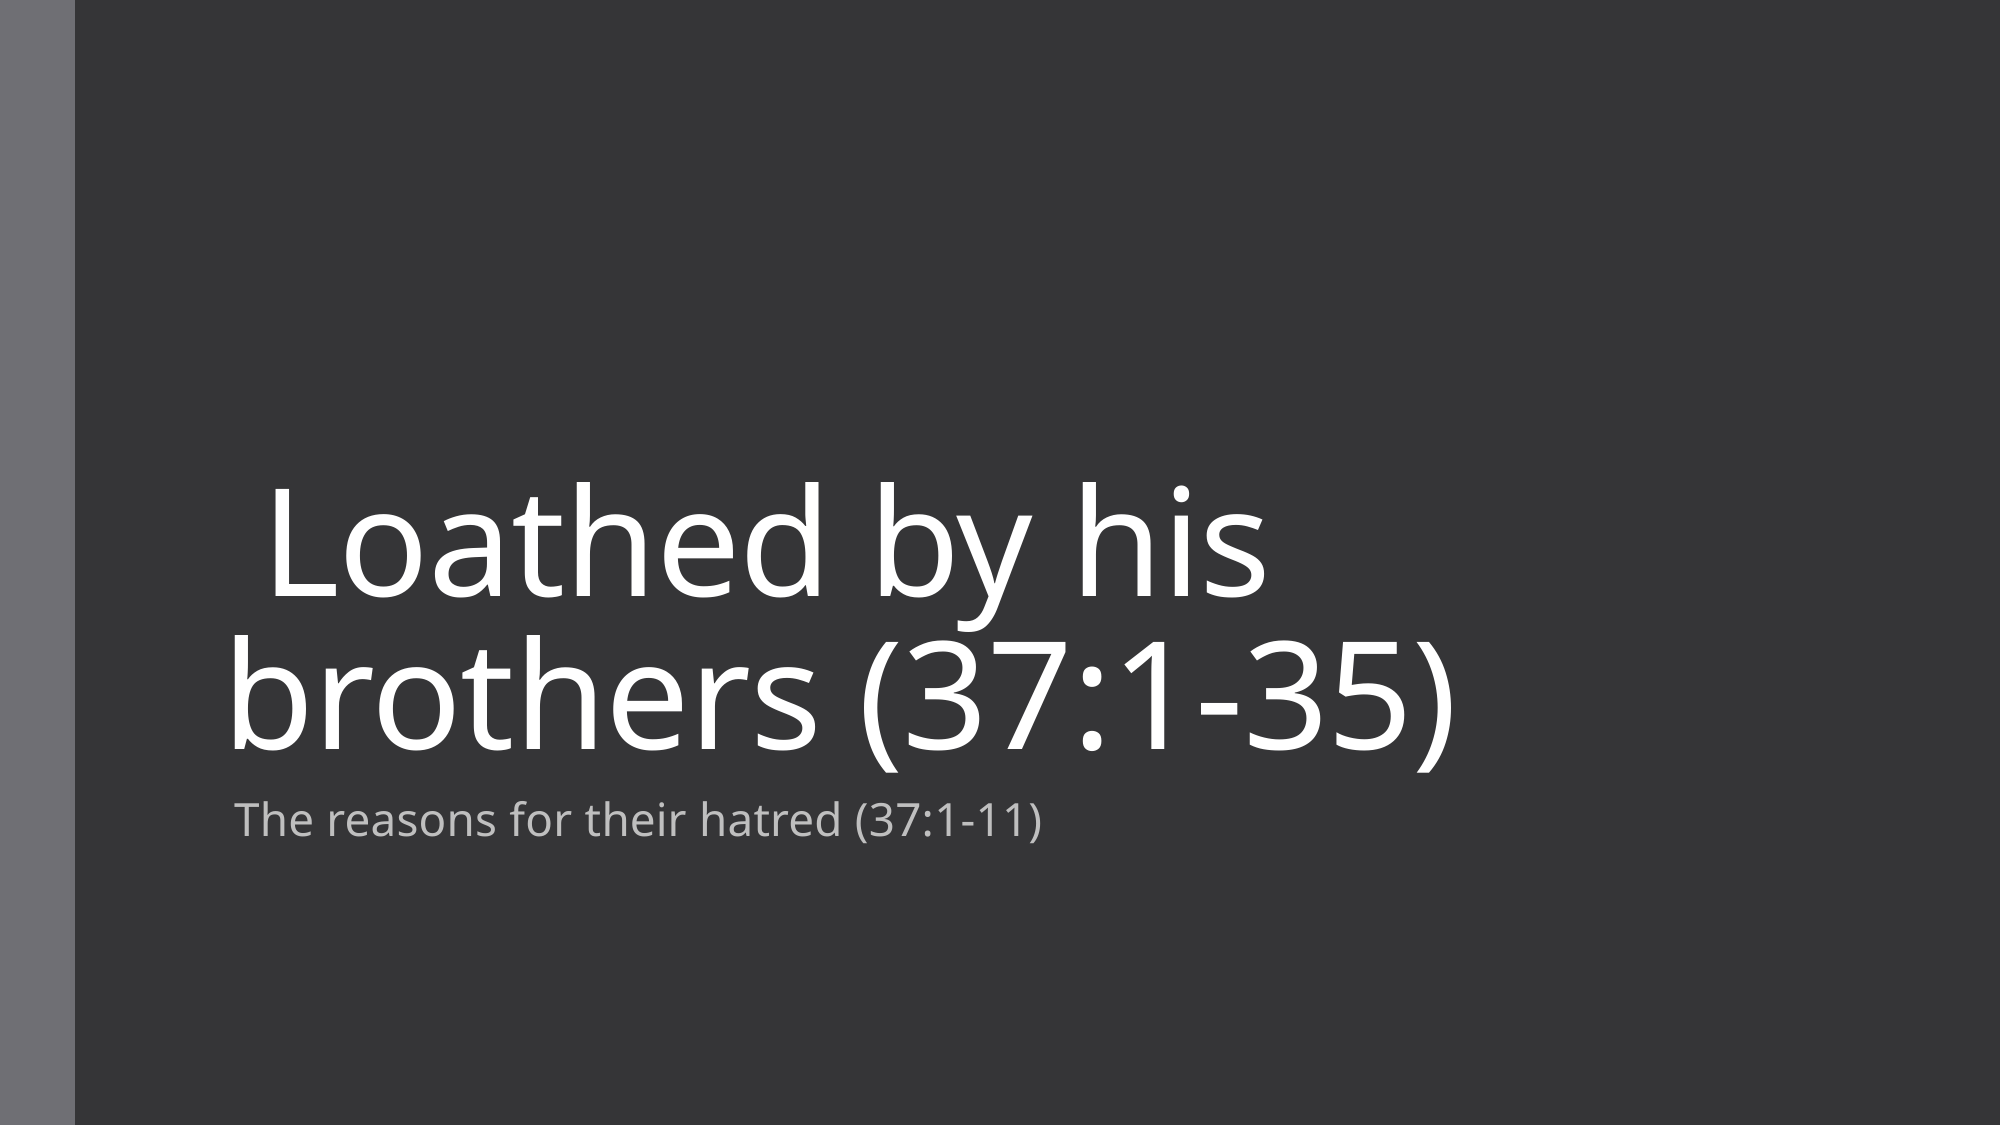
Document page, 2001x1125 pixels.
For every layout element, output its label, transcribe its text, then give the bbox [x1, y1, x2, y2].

subtitle The reasons for their hatred (37:1-11) [206, 787, 1752, 1066]
title Loathed by his brothers (37:1-35) [206, 124, 1752, 787]
